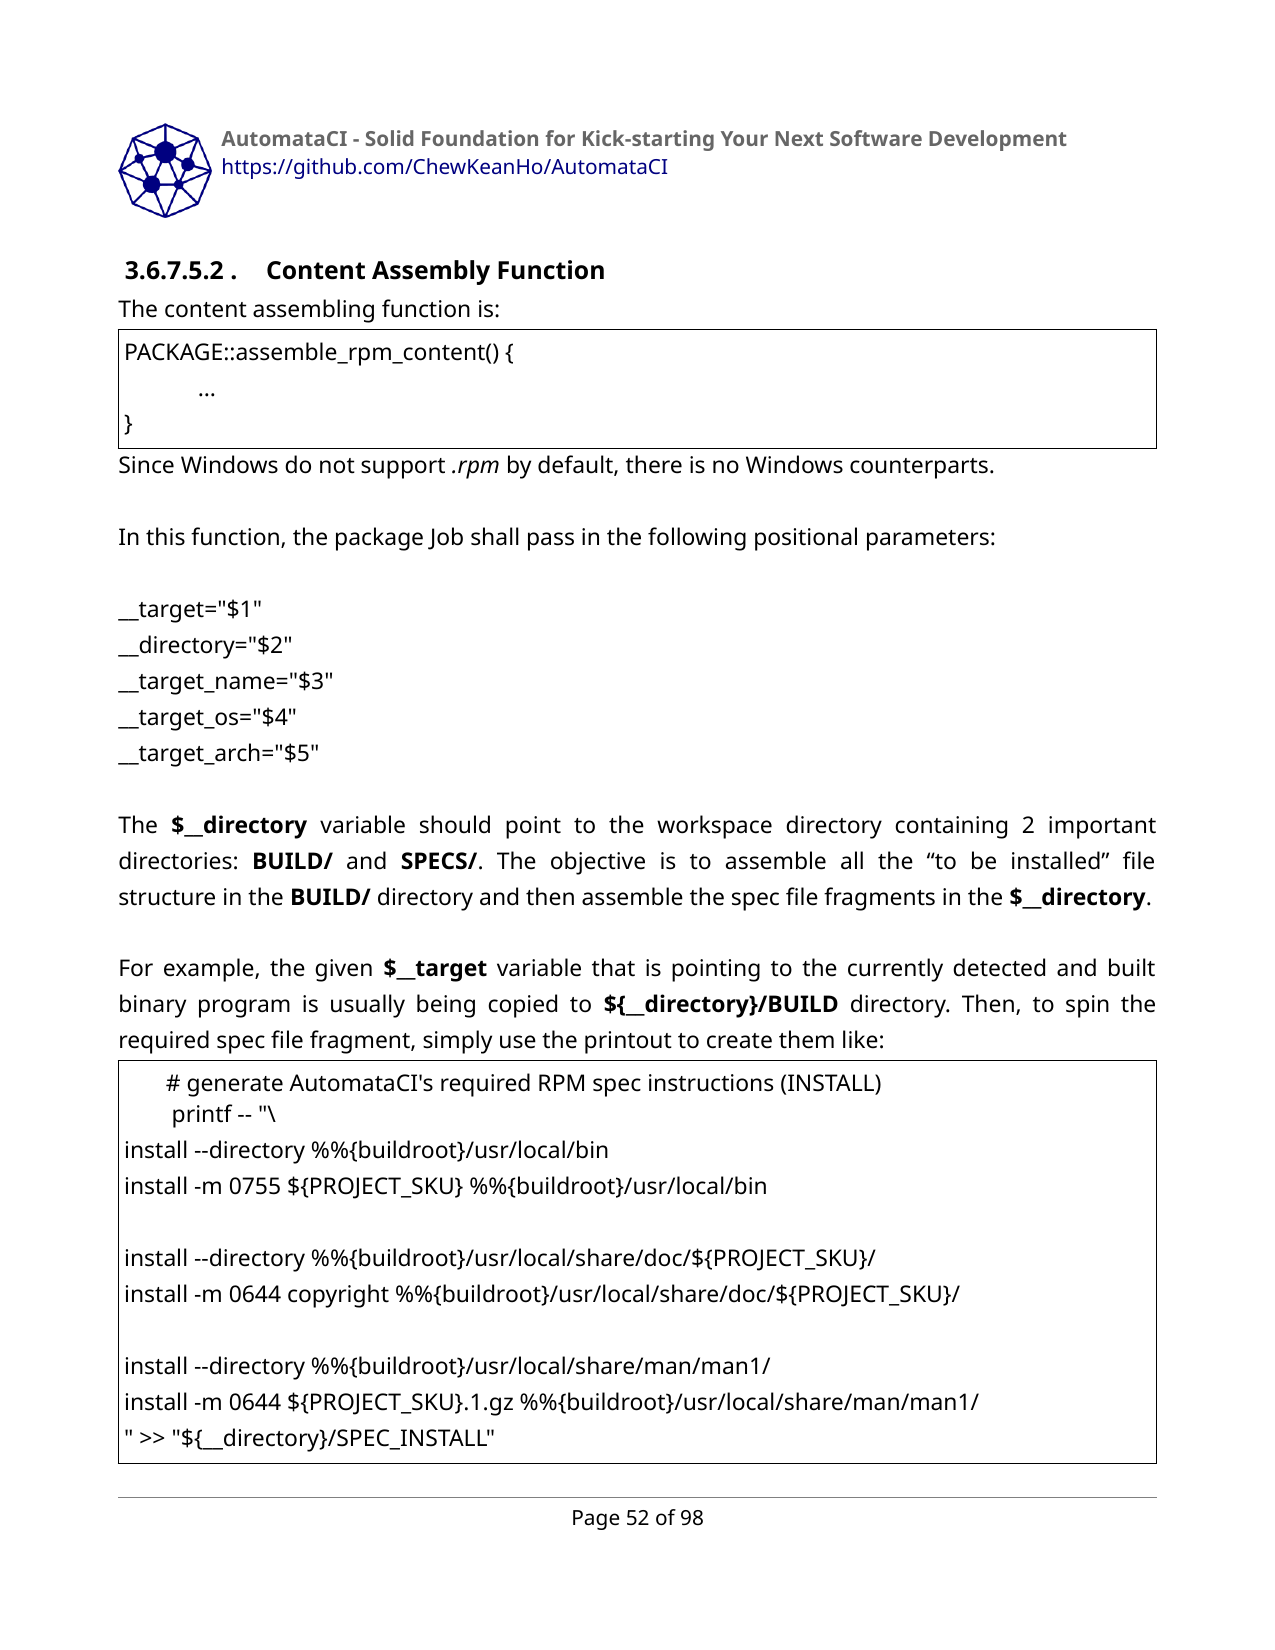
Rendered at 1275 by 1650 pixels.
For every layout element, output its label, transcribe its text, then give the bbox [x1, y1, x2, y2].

text __target="$1" [118, 593, 1157, 624]
text __target_name="$3" [118, 665, 1157, 696]
text __target_os="$4" [118, 701, 1157, 732]
table_header PACKAGE::assemble_rpm_content() { … } [119, 330, 1156, 448]
table_header # generate AutomataCI's required RPM spec instructions (INSTALL) printf -- "\ install --directory %%{buildroot}/usr/local/bin install -m 0755 ${PROJECT_SKU} %%{buildroot}/usr/local/bin install --directory %%{buildroot}/usr/local/share/doc/${PROJECT_SKU}/ install -m 0644 copyright %%{buildroot}/usr/local/share/doc/${PROJECT_SKU}/ install --directory %%{buildroot}/usr/local/share/man/man1/ install -m 0644 ${PROJECT_SKU}.1.gz %%{buildroot}/usr/local/share/man/man1/ " >> "${__directory}/SPEC_INSTALL" [119, 1061, 1156, 1462]
text __directory="$2" [118, 629, 1157, 660]
text The content assembling function is: [118, 293, 1157, 324]
text The $__directory variable should point to the workspace directory containing 2 important directories: BUILD/ and SPECS/. The objective is to assemble all the “to be installed” file structure in the BUILD/ directory and then assemble the spec file fragments in the $__directory. [118, 809, 1157, 912]
picture [118, 123, 212, 218]
text Since Windows do not support .rpm by default, there is no Windows counterparts. [118, 449, 1157, 481]
text In this function, the package Job shall pass in the following positional parameters: [118, 521, 1157, 552]
subtitle Content Assembly Function [118, 253, 1157, 287]
text __target_arch="$5" [118, 737, 1157, 768]
text For example, the given $__target variable that is pointing to the currently detected and built binary program is usually being copied to ${__directory}/BUILD directory. Then, to spin the required spec file fragment, simply use the printout to create them like: [118, 952, 1157, 1056]
